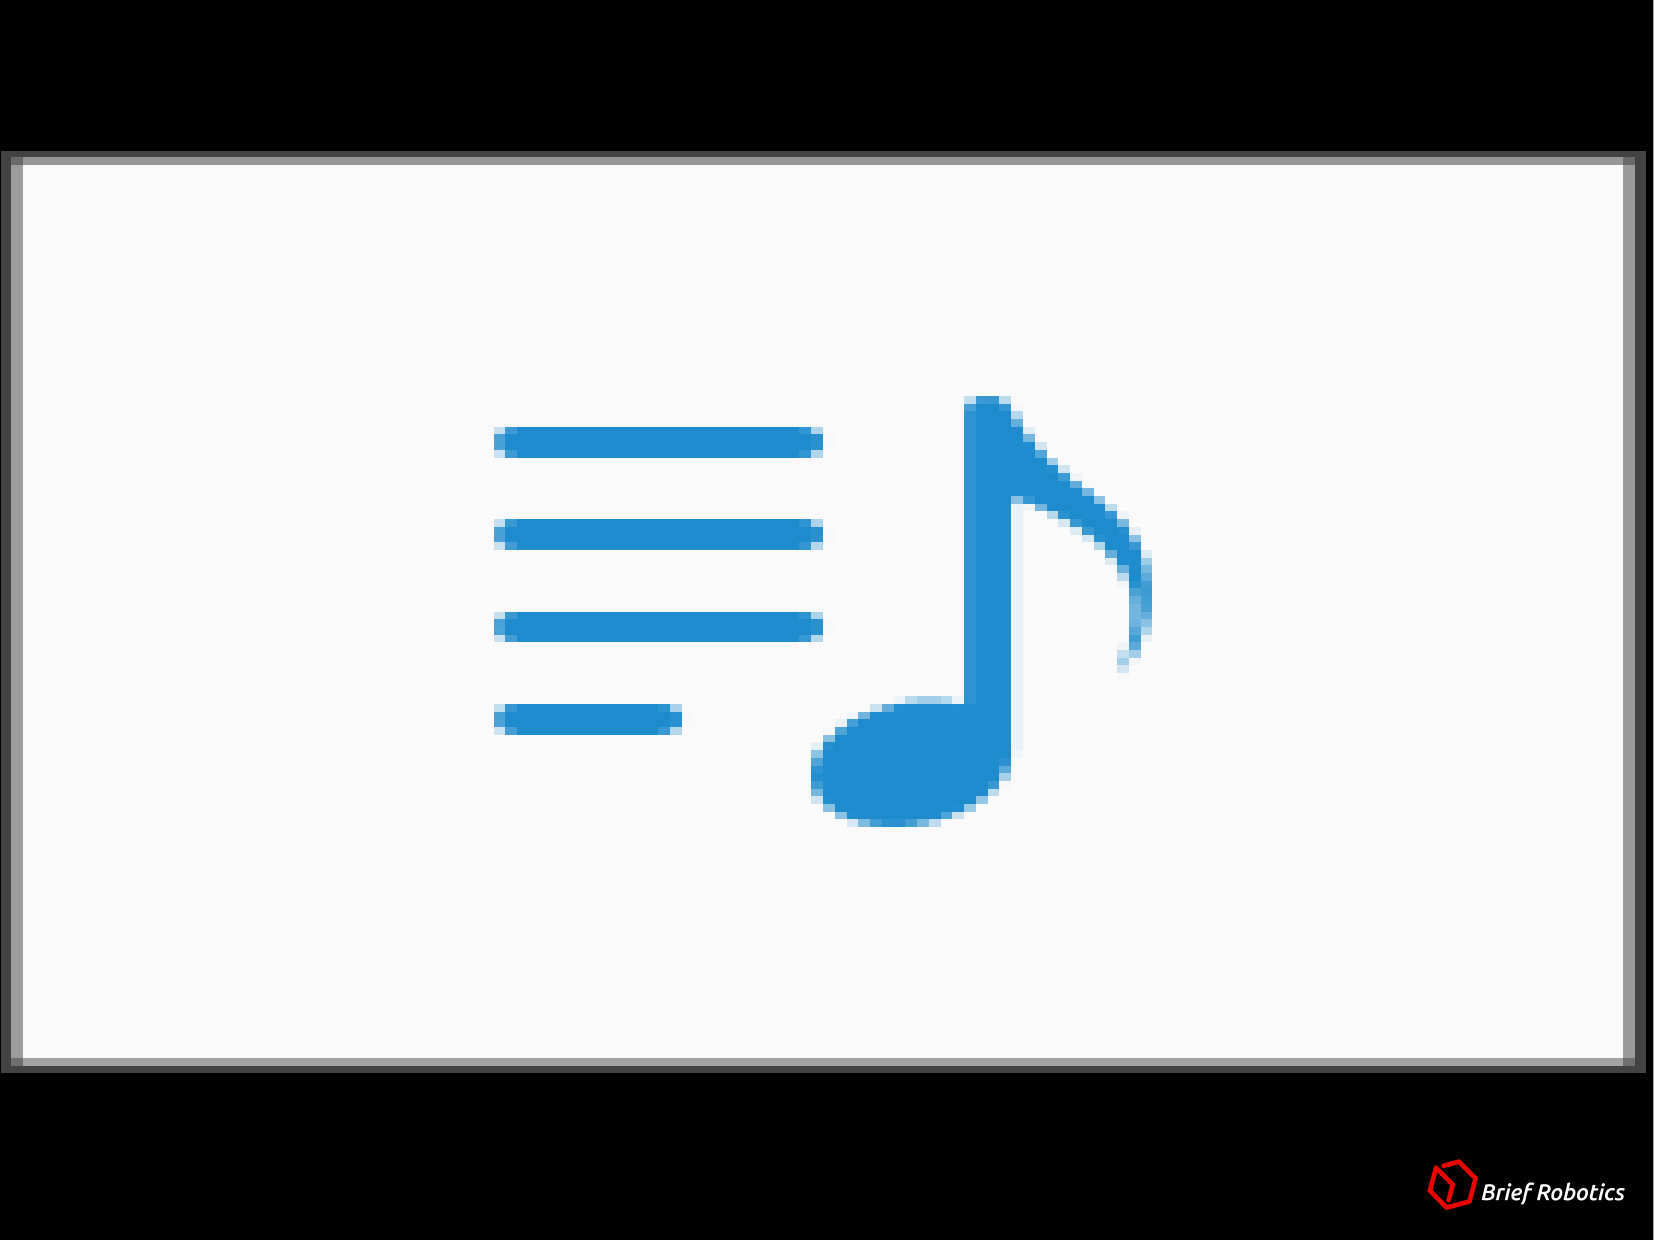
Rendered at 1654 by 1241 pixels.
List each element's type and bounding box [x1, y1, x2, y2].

picture [1425, 1157, 1627, 1212]
text_box [0, 150, 1647, 1074]
